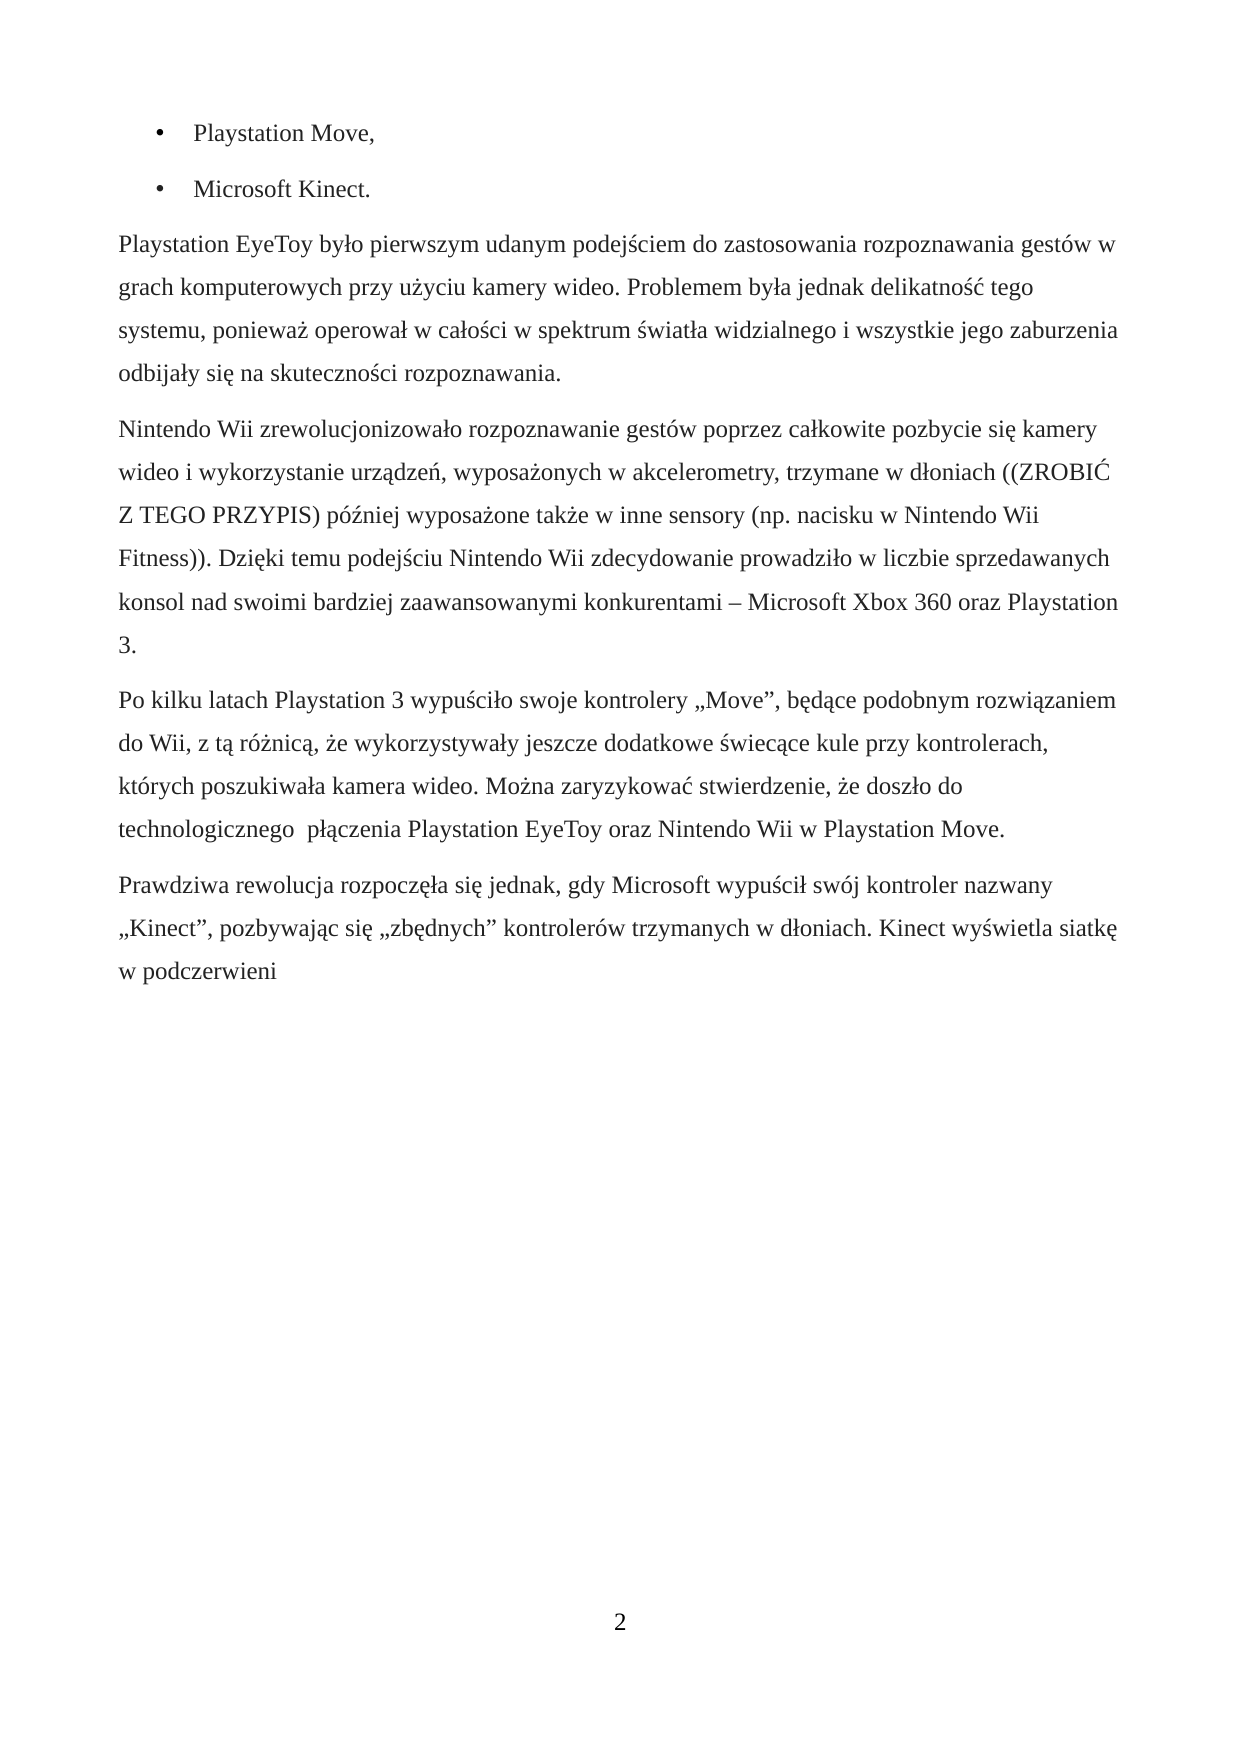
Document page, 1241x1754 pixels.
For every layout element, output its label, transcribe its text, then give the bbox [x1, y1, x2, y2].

text Po kilku latach Playstation 3 wypuściło swoje kontrolery „Move”, będące podobnym rozwiązaniem do Wii, z tą różnicą, że wykorzystywały jeszcze dodatkowe świecące kule przy kontrolerach, których poszukiwała kamera wideo. Można zaryzykować stwierdzenie, że doszło do technologicznego płączenia Playstation EyeToy oraz Nintendo Wii w Playstation Move. [118, 685, 1122, 843]
list Playstation Move, [156, 118, 1122, 147]
text Prawdziwa rewolucja rozpoczęła się jednak, gdy Microsoft wypuścił swój kontroler nazwany „Kinect”, pozbywając się „zbędnych” kontrolerów trzymanych w dłoniach. Kinect wyświetla siatkę w podczerwieni [118, 870, 1122, 985]
text Playstation EyeToy było pierwszym udanym podejściem do zastosowania rozpoznawania gestów w grach komputerowych przy użyciu kamery wideo. Problemem była jednak delikatność tego systemu, ponieważ operował w całości w spektrum światła widzialnego i wszystkie jego zaburzenia odbijały się na skuteczności rozpoznawania. [118, 229, 1122, 387]
text Nintendo Wii zrewolucjonizowało rozpoznawanie gestów poprzez całkowite pozbycie się kamery wideo i wykorzystanie urządzeń, wyposażonych w akcelerometry, trzymane w dłoniach ((ZROBIĆ Z TEGO PRZYPIS) później wyposażone także w inne sensory (np. nacisku w Nintendo Wii Fitness)). Dzięki temu podejściu Nintendo Wii zdecydowanie prowadziło w liczbie sprzedawanych konsol nad swoimi bardziej zaawansowanymi konkurentami – Microsoft Xbox 360 oraz Playstation 3. [118, 414, 1122, 658]
list Microsoft Kinect. [156, 174, 1122, 202]
